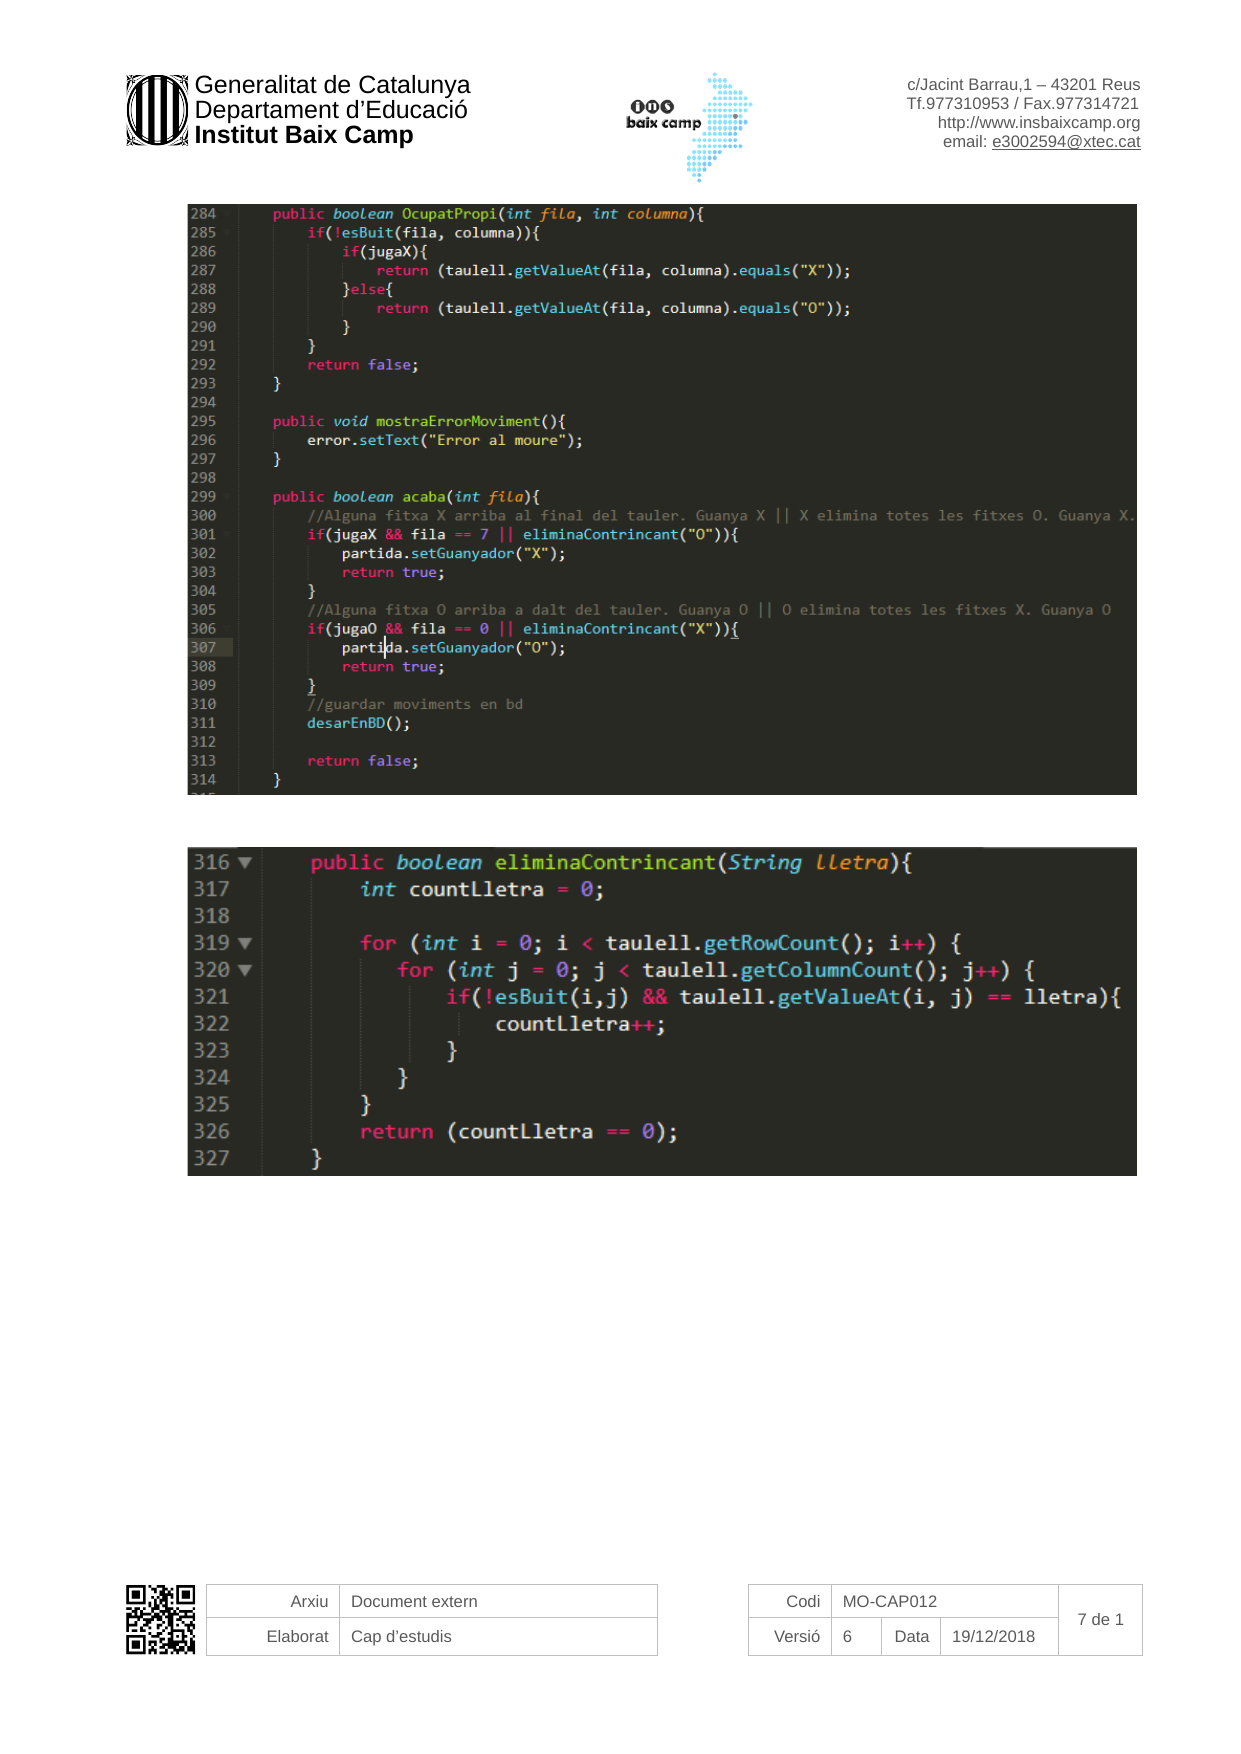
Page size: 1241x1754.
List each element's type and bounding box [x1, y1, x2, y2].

picture [187, 847, 1137, 1176]
picture [126, 75, 189, 146]
picture [187, 204, 1137, 795]
picture [621, 58, 754, 192]
